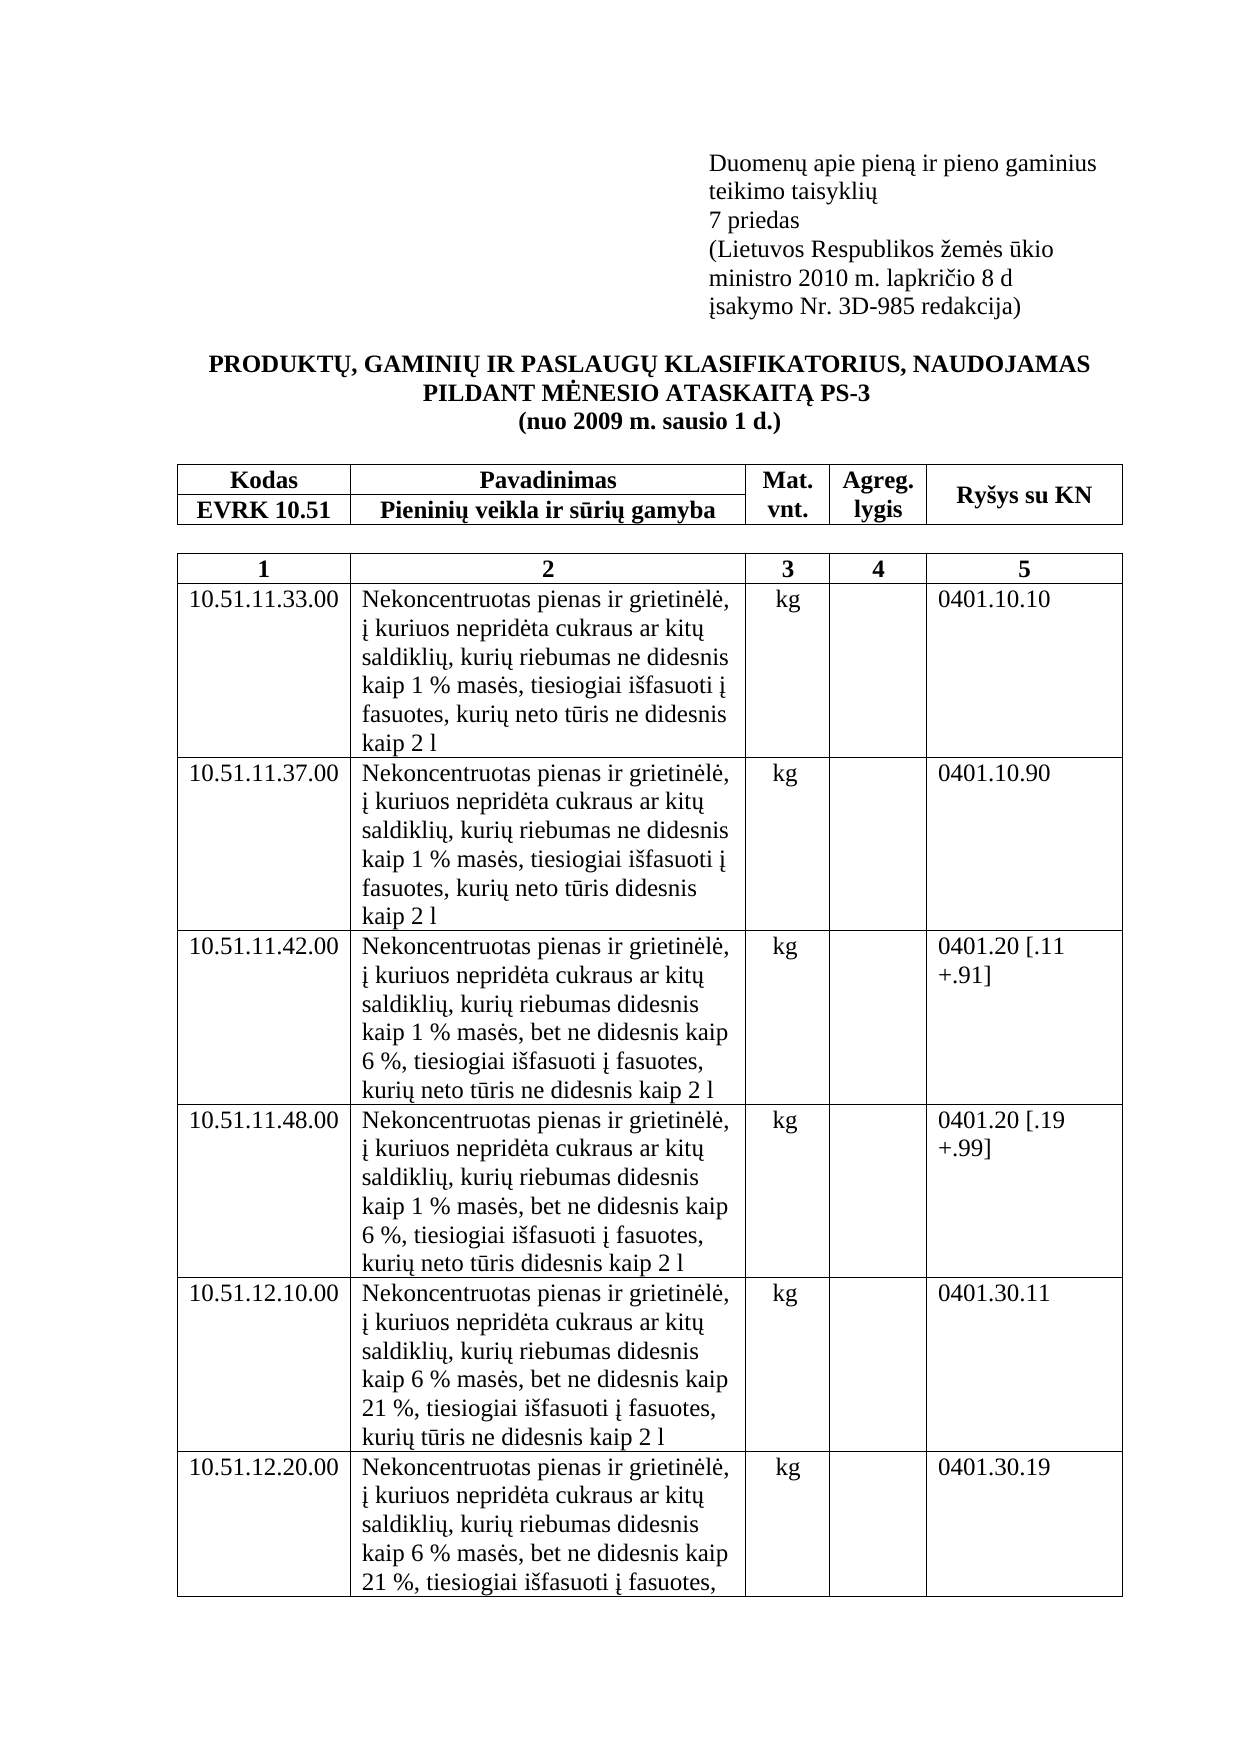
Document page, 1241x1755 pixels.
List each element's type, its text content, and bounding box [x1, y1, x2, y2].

table_cell 10.51.11.33.00 [178, 584, 350, 757]
table_cell Nekoncentruotas pienas ir grietinėlė, į kuriuos nepridėta cukraus ar kitų saldiklių, kurių riebumas didesnis kaip 6 % masės, bet ne didesnis kaip 21 %, tiesiogiai išfasuoti į fasuotes, kurių tūris ne didesnis kaip 2 l [351, 1278, 745, 1451]
table_cell 10.51.11.42.00 [178, 931, 350, 1104]
text PRODUKTŲ, GAMINIŲ IR PASLAUGŲ KLASIFIKATORIUS, NAUDOJAMAS PILDANT MĖNESIO ATASKAITĄ PS-3 [177, 349, 1122, 406]
table_cell 3 [746, 554, 829, 583]
text Duomenų apie pieną ir pieno gaminius [709, 148, 1122, 176]
table_cell 10.51.11.37.00 [178, 758, 350, 930]
table_header Pavadinimas [351, 465, 745, 494]
table_cell [830, 584, 926, 757]
table_cell kg [746, 1452, 829, 1596]
table_cell 10.51.12.10.00 [178, 1278, 350, 1451]
table_header Kodas [178, 465, 350, 494]
table_cell [746, 525, 830, 553]
table_cell Nekoncentruotas pienas ir grietinėlė, į kuriuos nepridėta cukraus ar kitų saldiklių, kurių riebumas ne didesnis kaip 1 % masės, tiesiogiai išfasuoti į fasuotes, kurių neto tūris ne didesnis kaip 2 l [351, 584, 745, 757]
table_cell kg [746, 1105, 829, 1277]
table_cell 4 [830, 554, 926, 583]
table_cell [830, 1278, 926, 1451]
table_cell 0401.20 [.19 +.99] [927, 1105, 1122, 1277]
table_cell [177, 525, 350, 553]
table_cell 2 [351, 554, 745, 583]
table_cell [350, 525, 746, 553]
text 7 priedas [177, 205, 1122, 234]
table_cell 0401.30.19 [927, 1452, 1122, 1596]
table_cell [830, 1105, 926, 1277]
table_header Mat. vnt. [746, 465, 829, 523]
table_cell 0401.10.10 [927, 584, 1122, 757]
table_cell [927, 525, 1122, 553]
table_cell 1 [178, 554, 350, 583]
table_cell kg [746, 758, 829, 930]
table_cell Nekoncentruotas pienas ir grietinėlė, į kuriuos nepridėta cukraus ar kitų saldiklių, kurių riebumas ne didesnis kaip 1 % masės, tiesiogiai išfasuoti į fasuotes, kurių neto tūris didesnis kaip 2 l [351, 758, 745, 930]
table_cell 0401.10.90 [927, 758, 1122, 930]
table_cell Pieninių veikla ir sūrių gamyba [351, 495, 745, 523]
text teikimo taisyklių [177, 176, 1122, 205]
table_cell 0401.30.11 [927, 1278, 1122, 1451]
table_cell Nekoncentruotas pienas ir grietinėlė, į kuriuos nepridėta cukraus ar kitų saldiklių, kurių riebumas didesnis kaip 1 % masės, bet ne didesnis kaip 6 %, tiesiogiai išfasuoti į fasuotes, kurių neto tūris didesnis kaip 2 l [351, 1105, 745, 1277]
table_cell Nekoncentruotas pienas ir grietinėlė, į kuriuos nepridėta cukraus ar kitų saldiklių, kurių riebumas didesnis kaip 6 % masės, bet ne didesnis kaip 21 %, tiesiogiai išfasuoti į fasuotes, [351, 1452, 745, 1596]
table_cell [830, 525, 927, 553]
table_cell 5 [927, 554, 1122, 583]
text ministro 2010 m. lapkričio 8 d [177, 263, 1122, 291]
table_header Ryšys su KN [927, 465, 1122, 523]
table_cell kg [746, 931, 829, 1104]
text (Lietuvos Respublikos žemės ūkio [177, 234, 1122, 263]
table_cell Nekoncentruotas pienas ir grietinėlė, į kuriuos nepridėta cukraus ar kitų saldiklių, kurių riebumas didesnis kaip 1 % masės, bet ne didesnis kaip 6 %, tiesiogiai išfasuoti į fasuotes, kurių neto tūris ne didesnis kaip 2 l [351, 931, 745, 1104]
table_cell kg [746, 1278, 829, 1451]
table_cell kg [746, 584, 829, 757]
table_header Agreg. lygis [830, 465, 926, 523]
table_cell [830, 931, 926, 1104]
table_cell 0401.20 [.11 +.91] [927, 931, 1122, 1104]
text (nuo 2009 m. sausio 1 d.) [177, 406, 1122, 435]
text įsakymo Nr. 3D-985 redakcija) [177, 291, 1122, 320]
table_cell [830, 758, 926, 930]
table_cell 10.51.11.48.00 [178, 1105, 350, 1277]
table_cell [830, 1452, 926, 1596]
table_cell 10.51.12.20.00 [178, 1452, 350, 1596]
table_cell EVRK 10.51 [178, 495, 350, 523]
